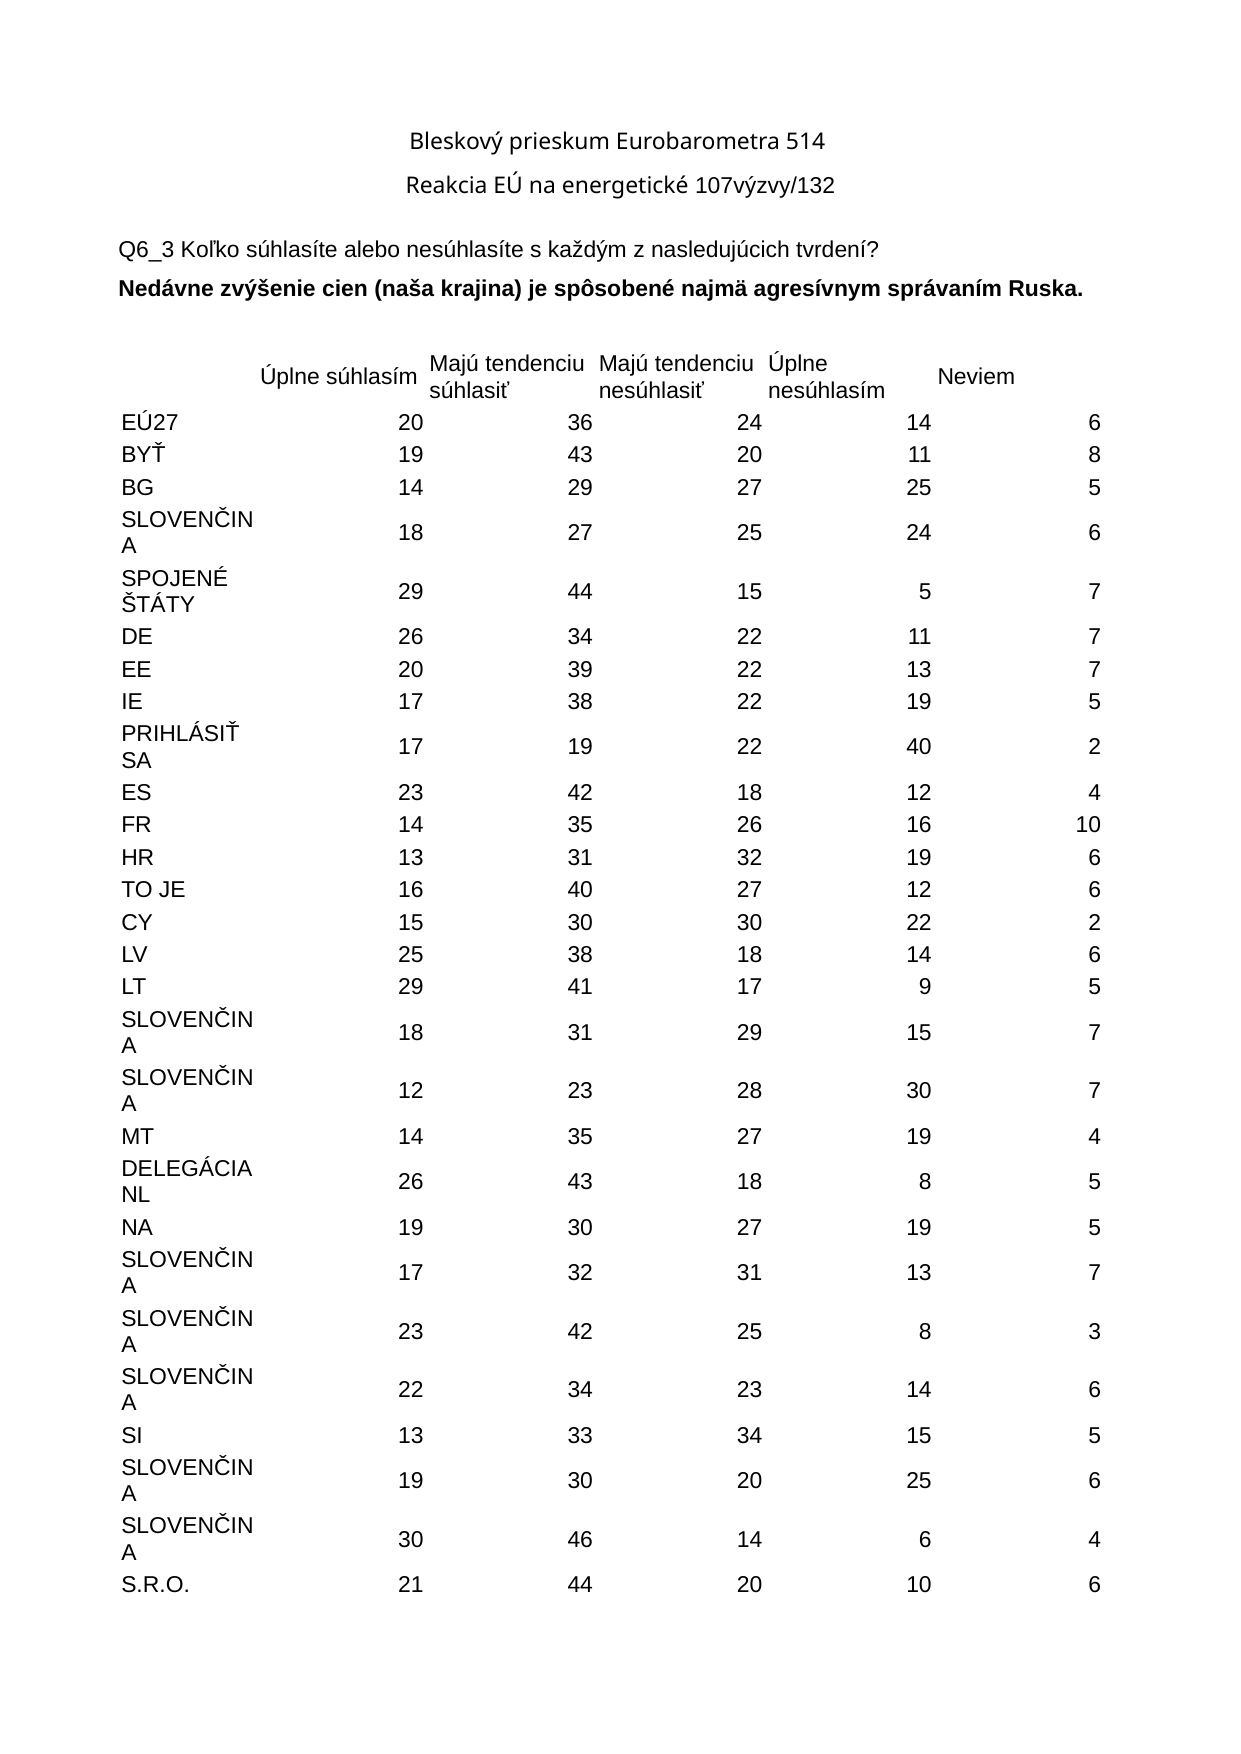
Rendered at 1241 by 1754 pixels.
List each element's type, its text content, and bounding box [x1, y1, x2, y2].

table_cell 5 [934, 1211, 1104, 1243]
table_cell 28 [596, 1061, 765, 1120]
table_cell 14 [257, 471, 426, 503]
table_cell 17 [257, 685, 426, 717]
table_cell 19 [257, 438, 426, 471]
table_cell 31 [596, 1243, 765, 1302]
table_cell 13 [257, 1419, 426, 1451]
table_cell 9 [765, 970, 934, 1003]
table_cell 18 [257, 1003, 426, 1061]
table_cell FR [118, 808, 257, 841]
table_cell 6 [934, 1568, 1104, 1601]
table_cell 30 [426, 1211, 596, 1243]
table_cell 5 [765, 562, 934, 620]
text Q6_3 Koľko súhlasíte alebo nesúhlasíte s každým z nasledujúcich tvrdení? [118, 236, 1122, 262]
table_cell 4 [934, 1120, 1104, 1152]
table_cell 38 [426, 938, 596, 970]
table_cell SLOVENČINA [118, 1302, 257, 1360]
table_cell 29 [257, 562, 426, 620]
table_cell 2 [934, 905, 1104, 938]
table_cell 30 [596, 905, 765, 938]
table_cell 30 [765, 1061, 934, 1120]
table_cell 46 [426, 1510, 596, 1568]
table_cell 6 [934, 1360, 1104, 1419]
table_cell 19 [426, 717, 596, 776]
table_cell ES [118, 776, 257, 808]
table_cell 6 [934, 873, 1104, 905]
table_header Majú tendenciu nesúhlasiť [596, 347, 765, 406]
table_cell 33 [426, 1419, 596, 1451]
table_cell 31 [426, 1003, 596, 1061]
table_cell 43 [426, 1152, 596, 1211]
table_cell 25 [596, 503, 765, 562]
table_cell 23 [257, 1302, 426, 1360]
table_cell 5 [934, 471, 1104, 503]
table_cell 7 [934, 1061, 1104, 1120]
table_cell 8 [934, 438, 1104, 471]
table_cell 30 [257, 1510, 426, 1568]
table_cell 23 [426, 1061, 596, 1120]
table_cell 42 [426, 776, 596, 808]
table_cell 31 [426, 841, 596, 873]
table_cell [257, 1601, 426, 1633]
table_cell SPOJENÉ ŠTÁTY [118, 562, 257, 620]
table_cell 6 [934, 1451, 1104, 1509]
table_cell CY [118, 905, 257, 938]
table_cell 30 [426, 1451, 596, 1509]
table_cell DELEGÁCIA NL [118, 1152, 257, 1211]
table_cell EE [118, 653, 257, 685]
table_cell 17 [596, 970, 765, 1003]
table_cell 8 [765, 1152, 934, 1211]
table_cell SLOVENČINA [118, 1003, 257, 1061]
table_cell 13 [765, 1243, 934, 1302]
table_cell 30 [426, 905, 596, 938]
table_cell 17 [257, 717, 426, 776]
table_cell 22 [596, 653, 765, 685]
table_cell 11 [765, 620, 934, 652]
table_cell 4 [934, 776, 1104, 808]
table_cell 13 [765, 653, 934, 685]
table_cell 25 [765, 1451, 934, 1509]
table_cell 2 [934, 717, 1104, 776]
table_cell 7 [934, 1003, 1104, 1061]
table_cell 12 [765, 873, 934, 905]
table_cell 38 [426, 685, 596, 717]
table_cell 5 [934, 1152, 1104, 1211]
table_cell 5 [934, 685, 1104, 717]
table_cell 20 [596, 438, 765, 471]
table_cell 7 [934, 620, 1104, 652]
table_cell 35 [426, 808, 596, 841]
table_cell 20 [257, 653, 426, 685]
table_cell 25 [596, 1302, 765, 1360]
table_cell 29 [426, 471, 596, 503]
table_cell 14 [765, 406, 934, 438]
table_cell 24 [596, 406, 765, 438]
table_cell 15 [765, 1419, 934, 1451]
table_cell 34 [596, 1419, 765, 1451]
table_cell 14 [596, 1510, 765, 1568]
table_cell 19 [765, 1120, 934, 1152]
table_cell 17 [257, 1243, 426, 1302]
table_cell 22 [596, 620, 765, 652]
table_cell 23 [596, 1360, 765, 1419]
table_cell 42 [426, 1302, 596, 1360]
table_cell 19 [765, 1211, 934, 1243]
table_cell [426, 1601, 596, 1633]
table_cell [765, 1601, 934, 1633]
table_cell 7 [934, 1243, 1104, 1302]
table_cell 25 [765, 471, 934, 503]
table_cell PRIHLÁSIŤ SA [118, 717, 257, 776]
table_cell 43 [426, 438, 596, 471]
table_cell 22 [596, 717, 765, 776]
table_cell 8 [765, 1302, 934, 1360]
table_cell [596, 1601, 765, 1633]
table_cell 6 [934, 503, 1104, 562]
table_cell 10 [934, 808, 1104, 841]
table_cell 27 [426, 503, 596, 562]
table_cell 21 [257, 1568, 426, 1601]
table_cell 5 [934, 970, 1104, 1003]
table_cell 7 [934, 562, 1104, 620]
table_cell 27 [596, 1211, 765, 1243]
table_cell 44 [426, 1568, 596, 1601]
table_cell 44 [426, 562, 596, 620]
table_cell 18 [596, 1152, 765, 1211]
table_header Úplne súhlasím [257, 347, 426, 406]
table_cell 18 [257, 503, 426, 562]
table_cell 6 [934, 841, 1104, 873]
table_cell 36 [426, 406, 596, 438]
table_cell 22 [596, 685, 765, 717]
table_cell 20 [257, 406, 426, 438]
table_cell 26 [257, 1152, 426, 1211]
table_cell 27 [596, 1120, 765, 1152]
table_cell 23 [257, 776, 426, 808]
table_cell 34 [426, 1360, 596, 1419]
table_cell DE [118, 620, 257, 652]
table_cell 3 [934, 1302, 1104, 1360]
table_cell 18 [596, 938, 765, 970]
table_cell 10 [765, 1568, 934, 1601]
table_cell 15 [765, 1003, 934, 1061]
table_cell 4 [934, 1510, 1104, 1568]
table_cell 25 [257, 938, 426, 970]
table_cell 32 [426, 1243, 596, 1302]
table_cell 19 [257, 1451, 426, 1509]
table_cell LT [118, 970, 257, 1003]
table_cell BYŤ [118, 438, 257, 471]
table_cell BG [118, 471, 257, 503]
table_cell 34 [426, 620, 596, 652]
table_cell 14 [765, 1360, 934, 1419]
table_cell [934, 1601, 1104, 1633]
table_cell 7 [934, 653, 1104, 685]
table_cell SLOVENČINA [118, 1510, 257, 1568]
table_cell LV [118, 938, 257, 970]
table_cell 13 [257, 841, 426, 873]
table_cell SI [118, 1419, 257, 1451]
table_cell 6 [934, 406, 1104, 438]
table_cell 19 [765, 841, 934, 873]
table_cell 20 [596, 1568, 765, 1601]
table_cell 12 [765, 776, 934, 808]
table_cell 29 [596, 1003, 765, 1061]
table_cell 14 [257, 808, 426, 841]
table_cell 39 [426, 653, 596, 685]
table_cell 19 [765, 685, 934, 717]
table_cell 35 [426, 1120, 596, 1152]
table_cell EÚ27 [118, 406, 257, 438]
table_cell 24 [765, 503, 934, 562]
table_cell 18 [596, 776, 765, 808]
text Nedávne zvýšenie cien (naša krajina) je spôsobené najmä agresívnym správaním Ruska. [118, 275, 1122, 302]
table_cell 26 [257, 620, 426, 652]
table_cell 27 [596, 873, 765, 905]
table_header Majú tendenciu súhlasiť [426, 347, 596, 406]
table_cell 12 [257, 1061, 426, 1120]
table_header Neviem [934, 347, 1104, 406]
table_cell MT [118, 1120, 257, 1152]
table_cell 16 [257, 873, 426, 905]
table_cell 15 [257, 905, 426, 938]
table_cell 20 [596, 1451, 765, 1509]
table_cell 41 [426, 970, 596, 1003]
table_cell 32 [596, 841, 765, 873]
table_cell SLOVENČINA [118, 1360, 257, 1419]
table_cell 29 [257, 970, 426, 1003]
table_cell 5 [934, 1419, 1104, 1451]
table_cell 40 [765, 717, 934, 776]
table_cell 19 [257, 1211, 426, 1243]
table_cell 27 [596, 471, 765, 503]
table_cell 14 [765, 938, 934, 970]
table_cell SLOVENČINA [118, 1451, 257, 1509]
table_cell 6 [934, 938, 1104, 970]
table_cell 22 [257, 1360, 426, 1419]
table_cell 11 [765, 438, 934, 471]
table_cell 16 [765, 808, 934, 841]
table_cell S.R.O. [118, 1568, 257, 1601]
table_cell IE [118, 685, 257, 717]
table_cell SLOVENČINA [118, 503, 257, 562]
table_cell 14 [257, 1120, 426, 1152]
table_header Úplne nesúhlasím [765, 347, 934, 406]
table_cell TO JE [118, 873, 257, 905]
table_cell 15 [596, 562, 765, 620]
table_cell 22 [765, 905, 934, 938]
table_cell 40 [426, 873, 596, 905]
table_cell 6 [765, 1510, 934, 1568]
table_cell SLOVENČINA [118, 1061, 257, 1120]
table_cell HR [118, 841, 257, 873]
table_cell [118, 1601, 257, 1633]
table_cell SLOVENČINA [118, 1243, 257, 1302]
table_header [118, 347, 257, 406]
table_cell NA [118, 1211, 257, 1243]
table_cell 26 [596, 808, 765, 841]
